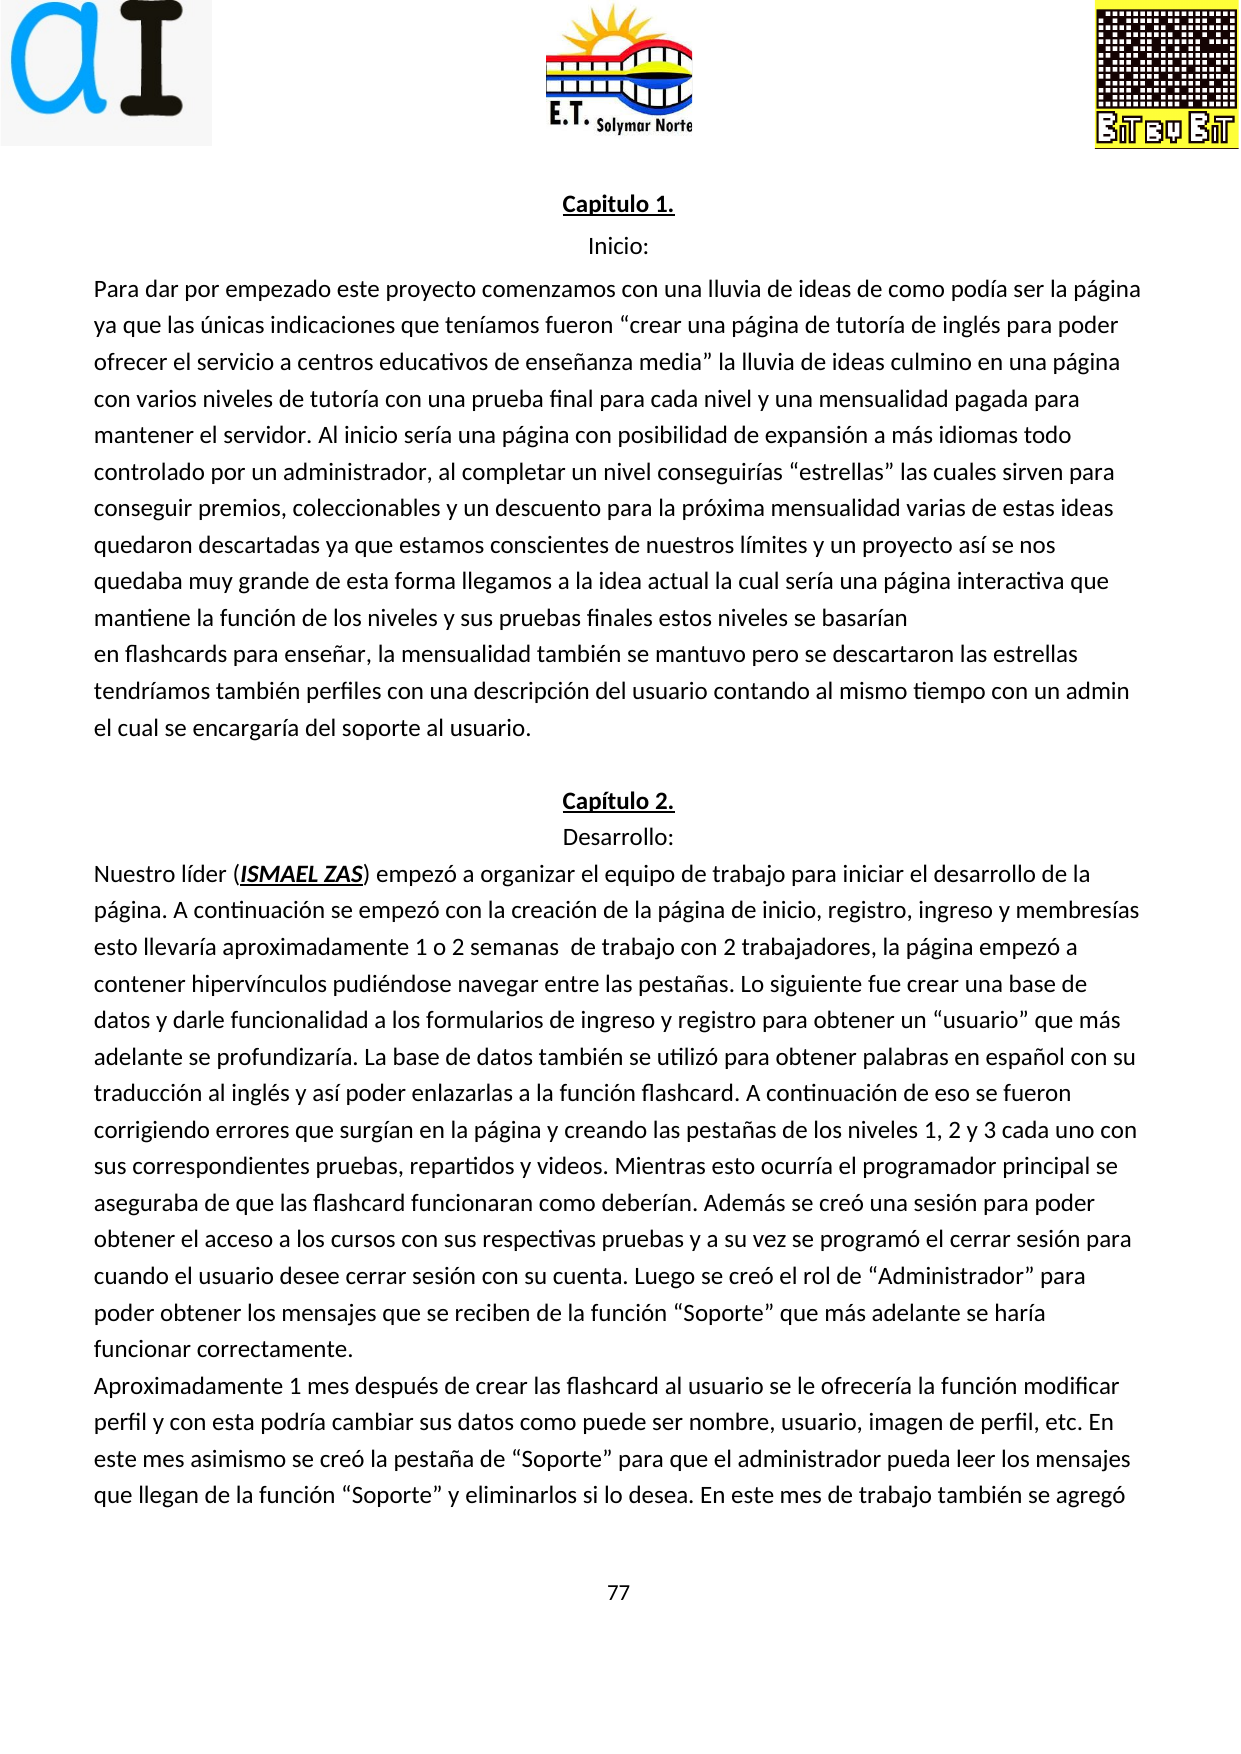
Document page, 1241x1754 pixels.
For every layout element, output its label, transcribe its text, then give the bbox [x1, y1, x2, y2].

text Capítulo 2. [94, 785, 1143, 815]
text en flashcards para enseñar, la mensualidad también se mantuvo pero se descartaron las estrellas tendríamos también perfiles con una descripción del usuario contando al mismo tiempo con un admin el cual se encargaría del soporte al usuario. [94, 639, 1143, 742]
text Para dar por empezado este proyecto comenzamos con una lluvia de ideas de como podía ser la página ya que las únicas indicaciones que teníamos fueron “crear una página de tutoría de inglés para poder ofrecer el servicio a centros educativos de enseñanza media” la lluvia de ideas culmino en una página con varios niveles de tutoría con una prueba final para cada nivel y una mensualidad pagada para mantener el servidor. Al inicio sería una página con posibilidad de expansión a más idiomas todo controlado por un administrador, al completar un nivel conseguirías “estrellas” las cuales sirven para conseguir premios, coleccionables y un descuento para la próxima mensualidad varias de estas ideas quedaron descartadas ya que estamos conscientes de nuestros límites y un proyecto así se nos quedaba muy grande de esta forma llegamos a la idea actual la cual sería una página interactiva que mantiene la función de los niveles y sus pruebas finales estos niveles se basarían [94, 273, 1143, 633]
text Desarrollo: [94, 821, 1143, 852]
picture [1094, 0, 1239, 149]
text Capitulo 1. [94, 188, 1143, 218]
text Nuestro líder (ISMAEL ZAS) empezó a organizar el equipo de trabajo para iniciar el desarrollo de la página. A continuación se empezó con la creación de la página de inicio, registro, ingreso y membresías esto llevaría aproximadamente 1 o 2 semanas de trabajo con 2 trabajadores, la página empezó a contener hipervínculos pudiéndose navegar entre las pestañas. Lo siguiente fue crear una base de datos y darle funcionalidad a los formularios de ingreso y registro para obtener un “usuario” que más adelante se profundizaría. La base de datos también se utilizó para obtener palabras en español con su traducción al inglés y así poder enlazarlas a la función flashcard. A continuación de eso se fueron corrigiendo errores que surgían en la página y creando las pestañas de los niveles 1, 2 y 3 cada uno con sus correspondientes pruebas, repartidos y videos. Mientras esto ocurría el programador principal se aseguraba de que las flashcard funcionaran como deberían. Además se creó una sesión para poder obtener el acceso a los cursos con sus respectivas pruebas y a su vez se programó el cerrar sesión para cuando el usuario desee cerrar sesión con su cuenta. Luego se creó el rol de “Administrador” para poder obtener los mensajes que se reciben de la función “Soporte” que más adelante se haría funcionar correctamente. [94, 858, 1143, 1364]
picture [546, 0, 693, 146]
text Aproximadamente 1 mes después de crear las flashcard al usuario se le ofrecería la función modificar perfil y con esta podría cambiar sus datos como puede ser nombre, usuario, imagen de perfil, etc. En este mes asimismo se creó la pestaña de “Soporte” para que el administrador pueda leer los mensajes que llegan de la función “Soporte” y eliminarlos si lo desea. En este mes de trabajo también se agregó [94, 1370, 1143, 1510]
text Inicio: [94, 231, 1143, 261]
picture [0, 0, 212, 146]
